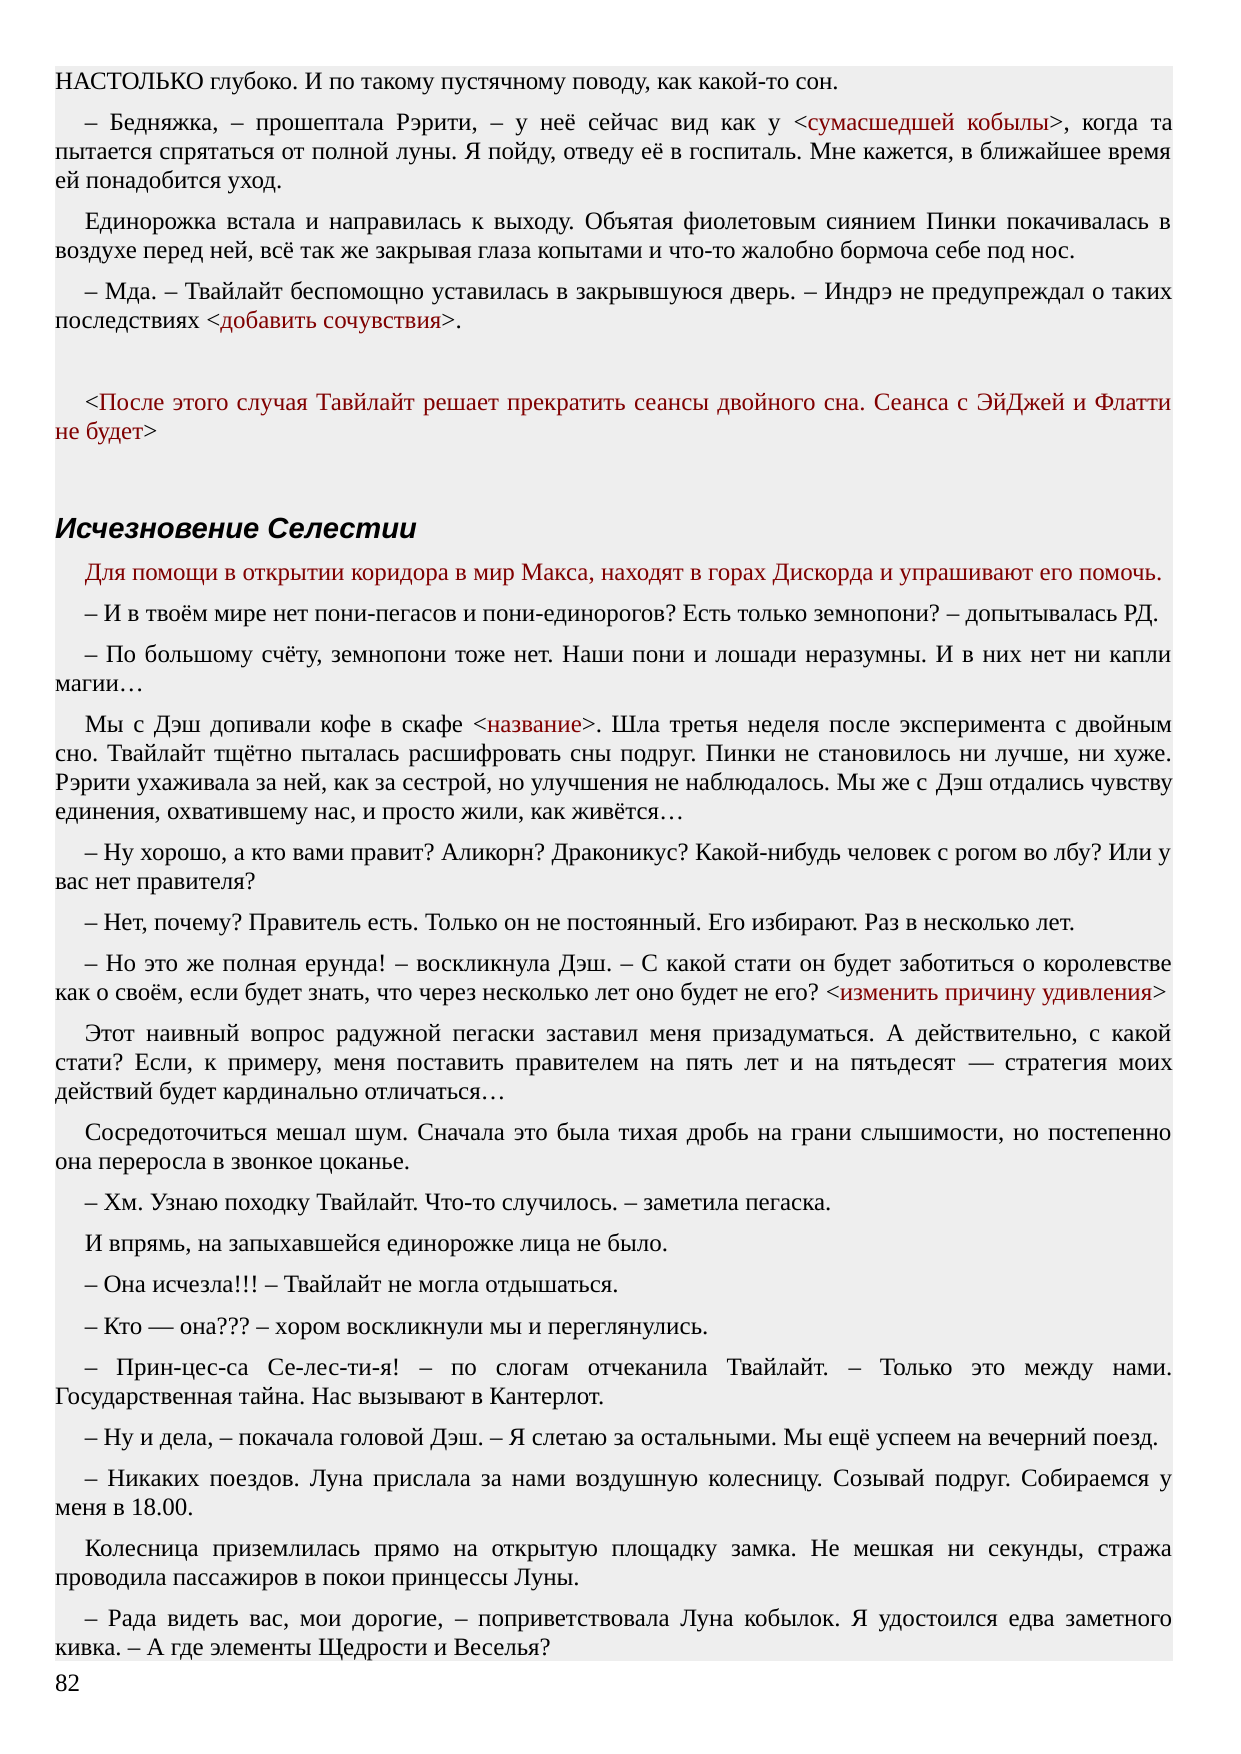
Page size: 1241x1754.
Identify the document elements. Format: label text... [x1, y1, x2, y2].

subtitle Исчезновение Селестии [55, 511, 1173, 544]
text – Нет, почему? Правитель есть. Только он не постоянный. Его избирают. Раз в несколько лет. [55, 907, 1173, 936]
text – Рада видеть вас, мои дорогие, – поприветствовала Луна кобылок. Я удостоился едва заметного кивка. – А где элементы Щедрости и Веселья? [55, 1603, 1173, 1661]
text <После этого случая Тавйлайт решает прекратить сеансы двойного сна. Сеанса с ЭйДжей и Флатти не будет> [55, 387, 1173, 445]
text Мы с Дэш допивали кофе в cкафе <название>. Шла третья неделя после эксперимента с двойным сно. Твайлайт тщётно пыталась расшифровать сны подруг. Пинки не становилось ни лучше, ни хуже. Рэрити ухаживала за ней, как за сестрой, но улучшения не наблюдалось. Мы же с Дэш отдались чувству единения, охватившему нас, и просто жили, как живётся… [55, 709, 1173, 824]
text – Но это же полная ерунда! – воскликнула Дэш. – С какой стати он будет заботиться о королевстве как о своём, если будет знать, что через несколько лет оно будет не его? <изменить причину удивления> [55, 948, 1173, 1006]
text Единорожка встала и направилась к выходу. Объятая фиолетовым сиянием Пинки покачивалась в воздухе перед ней, всё так же закрывая глаза копытами и что-то жалобно бормоча себе под нос. [55, 206, 1173, 263]
text НАСТОЛЬКО глубоко. И по такому пустячному поводу, как какой-то сон. [55, 66, 1173, 95]
text – Мда. – Твайлайт беспомощно уставилась в закрывшуюся дверь. – Индрэ не предупреждал о таких последствиях <добавить сочувствия>. [55, 276, 1173, 333]
text – И в твоём мире нет пони-пегасов и пони-единорогов? Есть только земнопони? – допытывалась РД. [55, 598, 1173, 627]
text – По большому счёту, земнопони тоже нет. Наши пони и лошади неразумны. И в них нет ни капли магии… [55, 639, 1173, 697]
text – Ну и дела, – покачала головой Дэш. – Я слетаю за остальными. Мы ещё успеем на вечерний поезд. [55, 1422, 1173, 1451]
text – Кто — она??? – хором воскликнули мы и переглянулись. [55, 1311, 1173, 1339]
text – Прин-цес-са Се-лес-ти-я! – по слогам отчеканила Твайлайт. – Только это между нами. Государственная тайна. Нас вызывают в Кантерлот. [55, 1352, 1173, 1409]
text Колесница приземлилась прямо на открытую площадку замка. Не мешкая ни секунды, стража проводила пассажиров в покои принцессы Луны. [55, 1533, 1173, 1591]
text Этот наивный вопрос радужной пегаски заставил меня призадуматься. А действительно, с какой стати? Если, к примеру, меня поставить правителем на пять лет и на пятьдесят — стратегия моих действий будет кардинально отличаться… [55, 1018, 1173, 1104]
text И впрямь, на запыхавшейся единорожке лица не было. [55, 1228, 1173, 1257]
text – Хм. Узнаю походку Твайлайт. Что-то случилось. – заметила пегаска. [55, 1187, 1173, 1216]
text Для помощи в открытии коридора в мир Макса, находят в горах Дискорда и упрашивают его помочь. [55, 557, 1173, 586]
text – Никаких поездов. Луна прислала за нами воздушную колесницу. Созывай подруг. Собираемся у меня в 18.00. [55, 1463, 1173, 1521]
text – Она исчезла!!! – Твайлайт не могла отдышаться. [55, 1269, 1173, 1298]
text – Ну хорошо, а кто вами правит? Аликорн? Драконикус? Какой-нибудь человек с рогом во лбу? Или у вас нет правителя? [55, 837, 1173, 894]
text – Бедняжка, – прошептала Рэрити, – у неё сейчас вид как у <сумасшедшей кобылы>, когда та пытается спрятаться от полной луны. Я пойду, отведу её в госпиталь. Мне кажется, в ближайшее время ей понадобится уход. [55, 107, 1173, 193]
text Сосредоточиться мешал шум. Сначала это была тихая дробь на грани слышимости, но постепенно она переросла в звонкое цоканье. [55, 1117, 1173, 1174]
